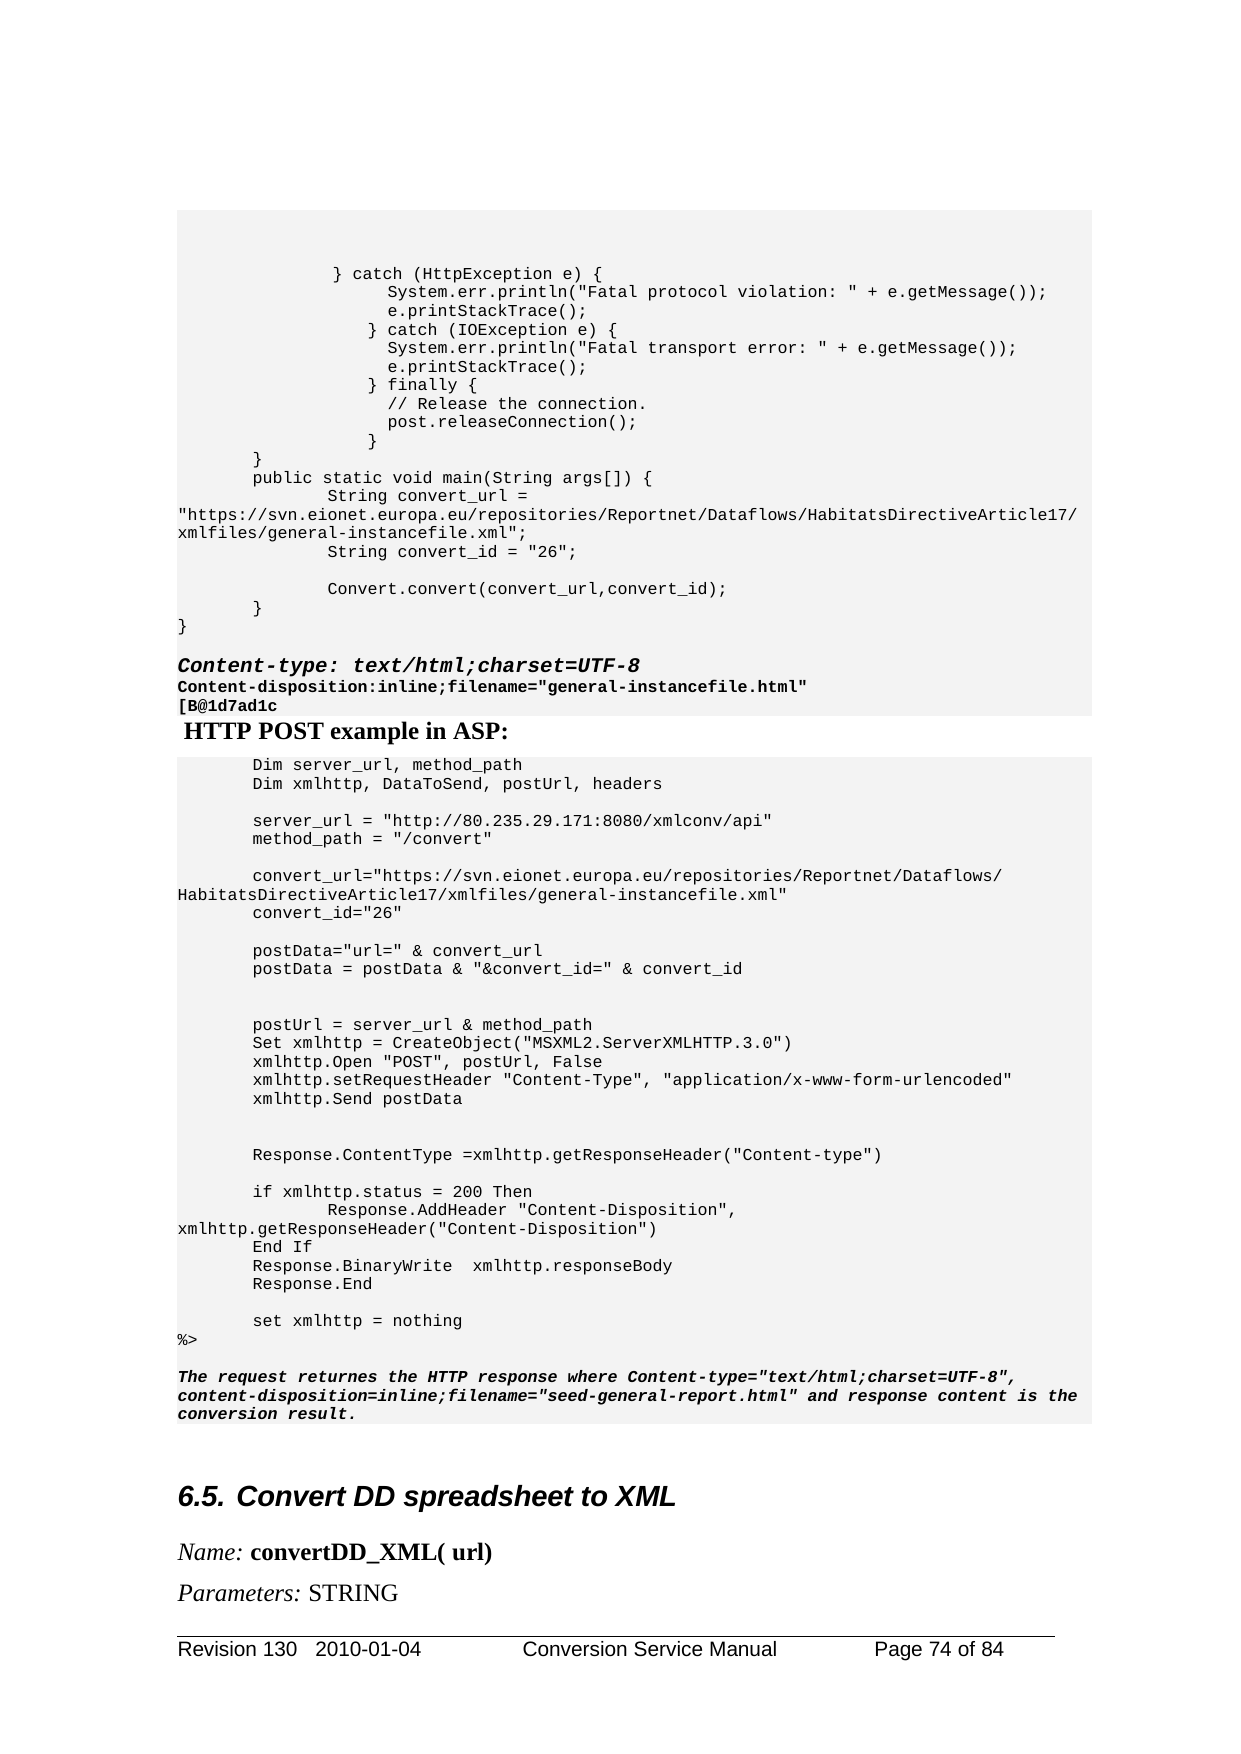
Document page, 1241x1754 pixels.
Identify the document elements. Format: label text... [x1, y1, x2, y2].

list [B@1d7ad1c [177, 698, 1092, 716]
list String convert_id = "26"; [177, 544, 1092, 562]
list if xmlhttp.status = 200 Then [177, 1183, 1092, 1202]
list Convert.convert(convert_url,convert_id); [177, 581, 1092, 599]
list e.printStackTrace(); [177, 358, 1092, 377]
list postData="url=" & convert_url [177, 942, 1092, 961]
list Response.BinaryWrite xmlhttp.responseBody [177, 1258, 1092, 1276]
text Parameters: STRING [177, 1578, 1092, 1607]
list method_path = "/convert" [177, 831, 1092, 850]
list } [177, 451, 1092, 470]
list set xmlhttp = nothing [177, 1313, 1092, 1332]
list } finally { [177, 377, 1092, 396]
list xmlhttp.Open "POST", postUrl, False [177, 1054, 1092, 1072]
list post.releaseConnection(); [177, 414, 1092, 433]
list Dim server_url, method_path [177, 757, 1092, 776]
list public static void main(String args[]) { [177, 470, 1092, 488]
text Content-type: text/html;charset=UTF-8 [177, 655, 1092, 679]
list postData = postData & "&convert_id=" & convert_id [177, 961, 1092, 979]
list Content-disposition:inline;filename="general-instancefile.html" [177, 679, 1092, 698]
list String convert_url = "https://svn.eionet.europa.eu/repositories/Reportnet/Dataflows/HabitatsDirectiveArticle17/xmlfiles/general-instancefile.xml"; [177, 488, 1092, 544]
list server_url = "http://80.235.29.171:8080/xmlconv/api" [177, 813, 1092, 831]
list convert_id="26" [177, 905, 1092, 924]
list } [177, 433, 1092, 451]
list } [177, 618, 1092, 637]
list // Release the connection. [177, 396, 1092, 414]
list xmlhttp.Send postData [177, 1091, 1092, 1109]
list postUrl = server_url & method_path [177, 1017, 1092, 1035]
text HTTP POST example in ASP: [177, 716, 1092, 745]
list xmlhttp.setRequestHeader "Content-Type", "application/x-www-form-urlencoded" [177, 1072, 1092, 1091]
list Response.ContentType =xmlhttp.getResponseHeader("Content-type") [177, 1146, 1092, 1165]
list e.printStackTrace(); [177, 303, 1092, 321]
list Response.AddHeader "Content-Disposition", xmlhttp.getResponseHeader("Content-Disposition") [177, 1202, 1092, 1239]
subtitle Convert DD spreadsheet to XML [177, 1478, 1092, 1512]
list Set xmlhttp = CreateObject("MSXML2.ServerXMLHTTP.3.0") [177, 1035, 1092, 1054]
list System.err.println("Fatal transport error: " + e.getMessage()); [177, 340, 1092, 358]
list convert_url="https://svn.eionet.europa.eu/repositories/Reportnet/Dataflows/HabitatsDirectiveArticle17/xmlfiles/general-instancefile.xml" [177, 868, 1092, 905]
text The request returnes the HTTP response where Content-type="text/html;charset=UTF-8", content-disposition=inline;filename="seed-general-report.html" and response content is the conversion result. [177, 1369, 1092, 1424]
list End If [177, 1239, 1092, 1258]
list } catch (HttpException e) { [177, 266, 1092, 284]
list System.err.println("Fatal protocol violation: " + e.getMessage()); [177, 284, 1092, 303]
list } [177, 599, 1092, 618]
list Response.End [177, 1276, 1092, 1295]
list %> [177, 1332, 1092, 1350]
list } catch (IOException e) { [177, 321, 1092, 340]
text Name: convertDD_XML( url) [177, 1537, 1092, 1566]
list Dim xmlhttp, DataToSend, postUrl, headers [177, 776, 1092, 794]
